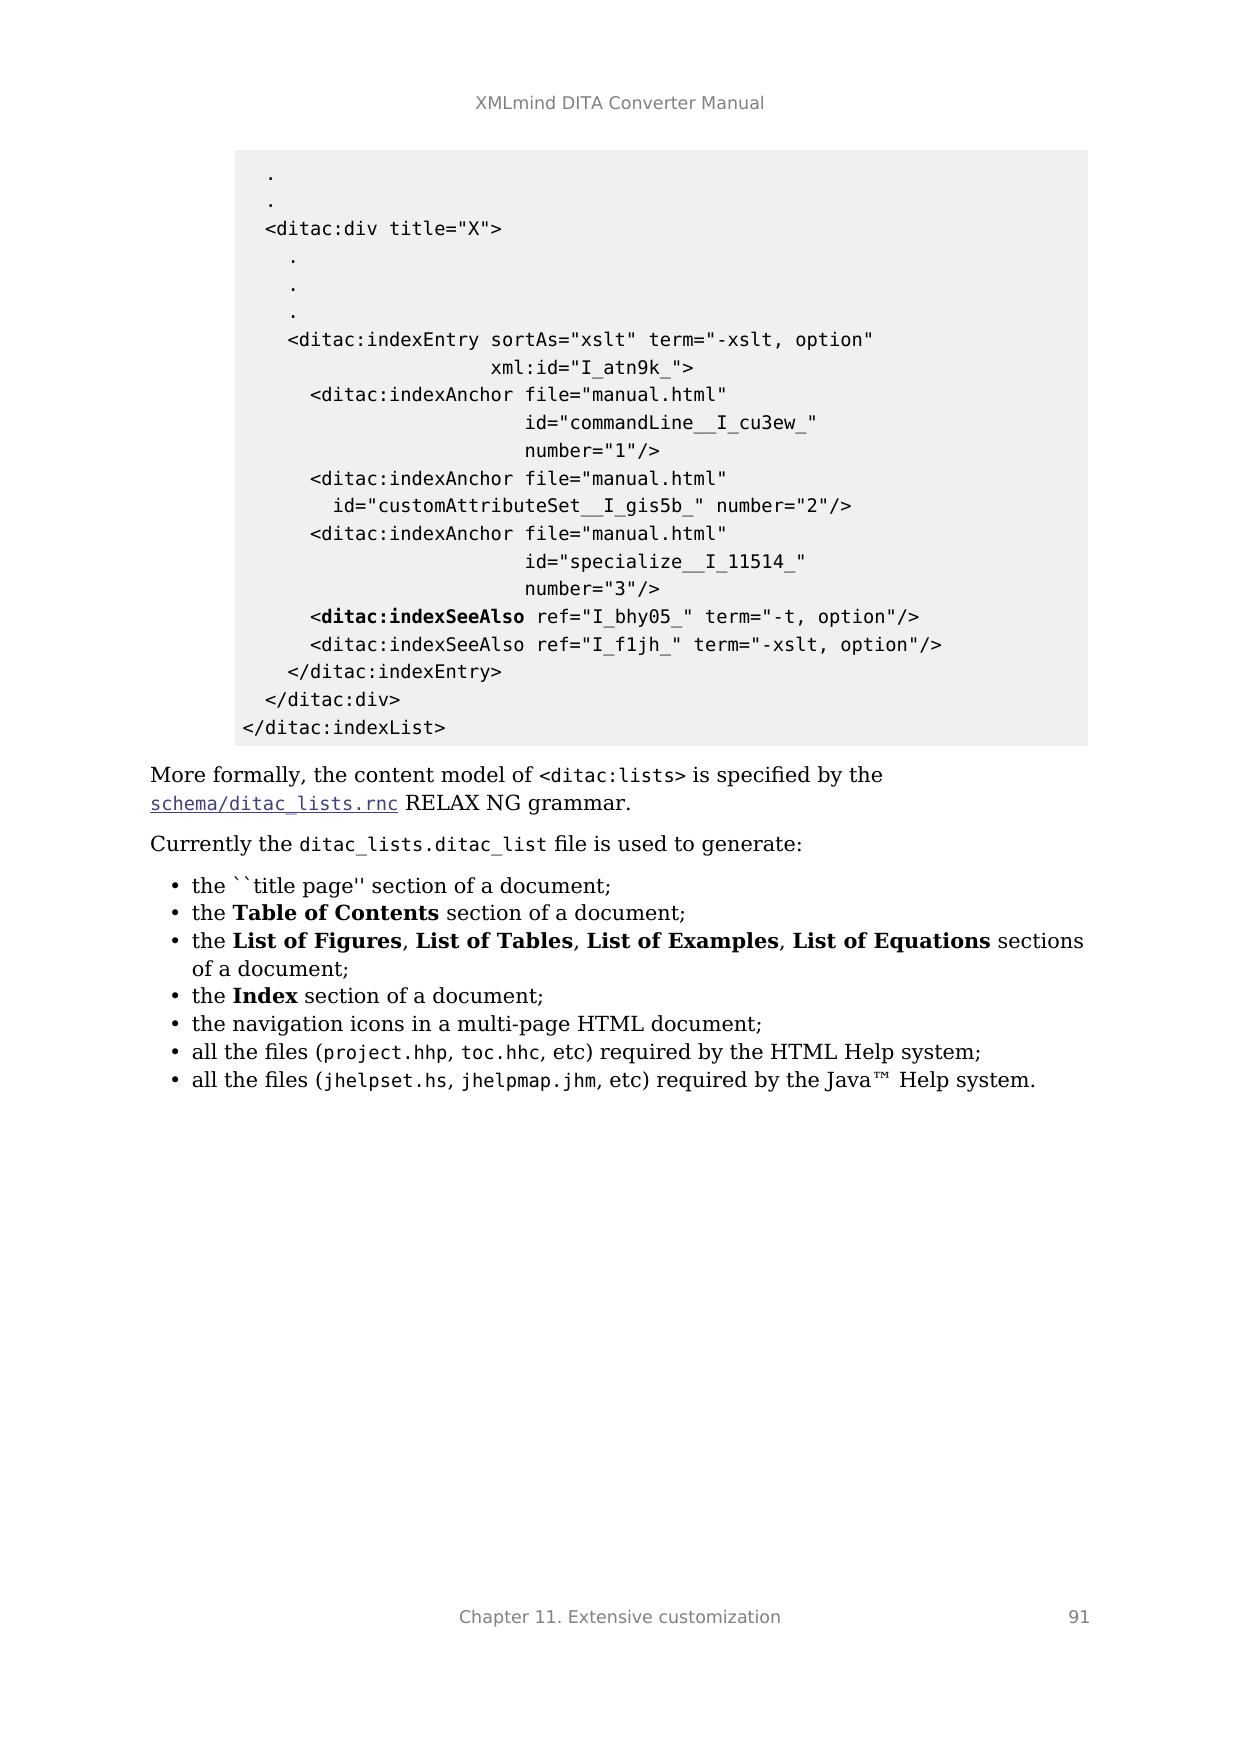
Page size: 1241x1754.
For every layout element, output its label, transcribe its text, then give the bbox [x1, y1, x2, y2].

list the navigation icons in a multi-page HTML document; [150, 1009, 1090, 1036]
list all the files (project.hhp, toc.hhc, etc) required by the HTML Help system; [150, 1036, 1090, 1064]
list the Table of Contents section of a document; [150, 898, 1090, 926]
text . . <ditac:div title="X"> . . . <ditac:indexEntry sortAs="xslt" term="-xslt, option" xml:id="I_atn9k_"> <ditac:indexAnchor file="manual.html" id="commandLine__I_cu3ew_" number="1"/> <ditac:indexAnchor file="manual.html" id="customAttributeSet__I_gis5b_" number="2"/> <ditac:indexAnchor file="manual.html" id="specialize__I_11514_" number="3"/> <ditac:indexSeeAlso ref="I_bhy05_" term="-t, option"/> <ditac:indexSeeAlso ref="I_f1jh_" term="-xslt, option"/> </ditac:indexEntry> </ditac:div> </ditac:indexList> [235, 150, 1088, 746]
text More formally, the content model of <ditac:lists> is specified by the schema/ditac_lists.rnc RELAX NG grammar. [150, 759, 1090, 815]
list the ``title page'' section of a document; [150, 870, 1090, 898]
list the List of Figures, List of Tables, List of Examples, List of Equations sections of a document; [150, 926, 1090, 981]
list the Index section of a document; [150, 981, 1090, 1009]
list all the files (jhelpset.hs, jhelpmap.jhm, etc) required by the Java™ Help system. [150, 1064, 1090, 1092]
text Currently the ditac_lists.ditac_list file is used to generate: [150, 829, 1090, 856]
